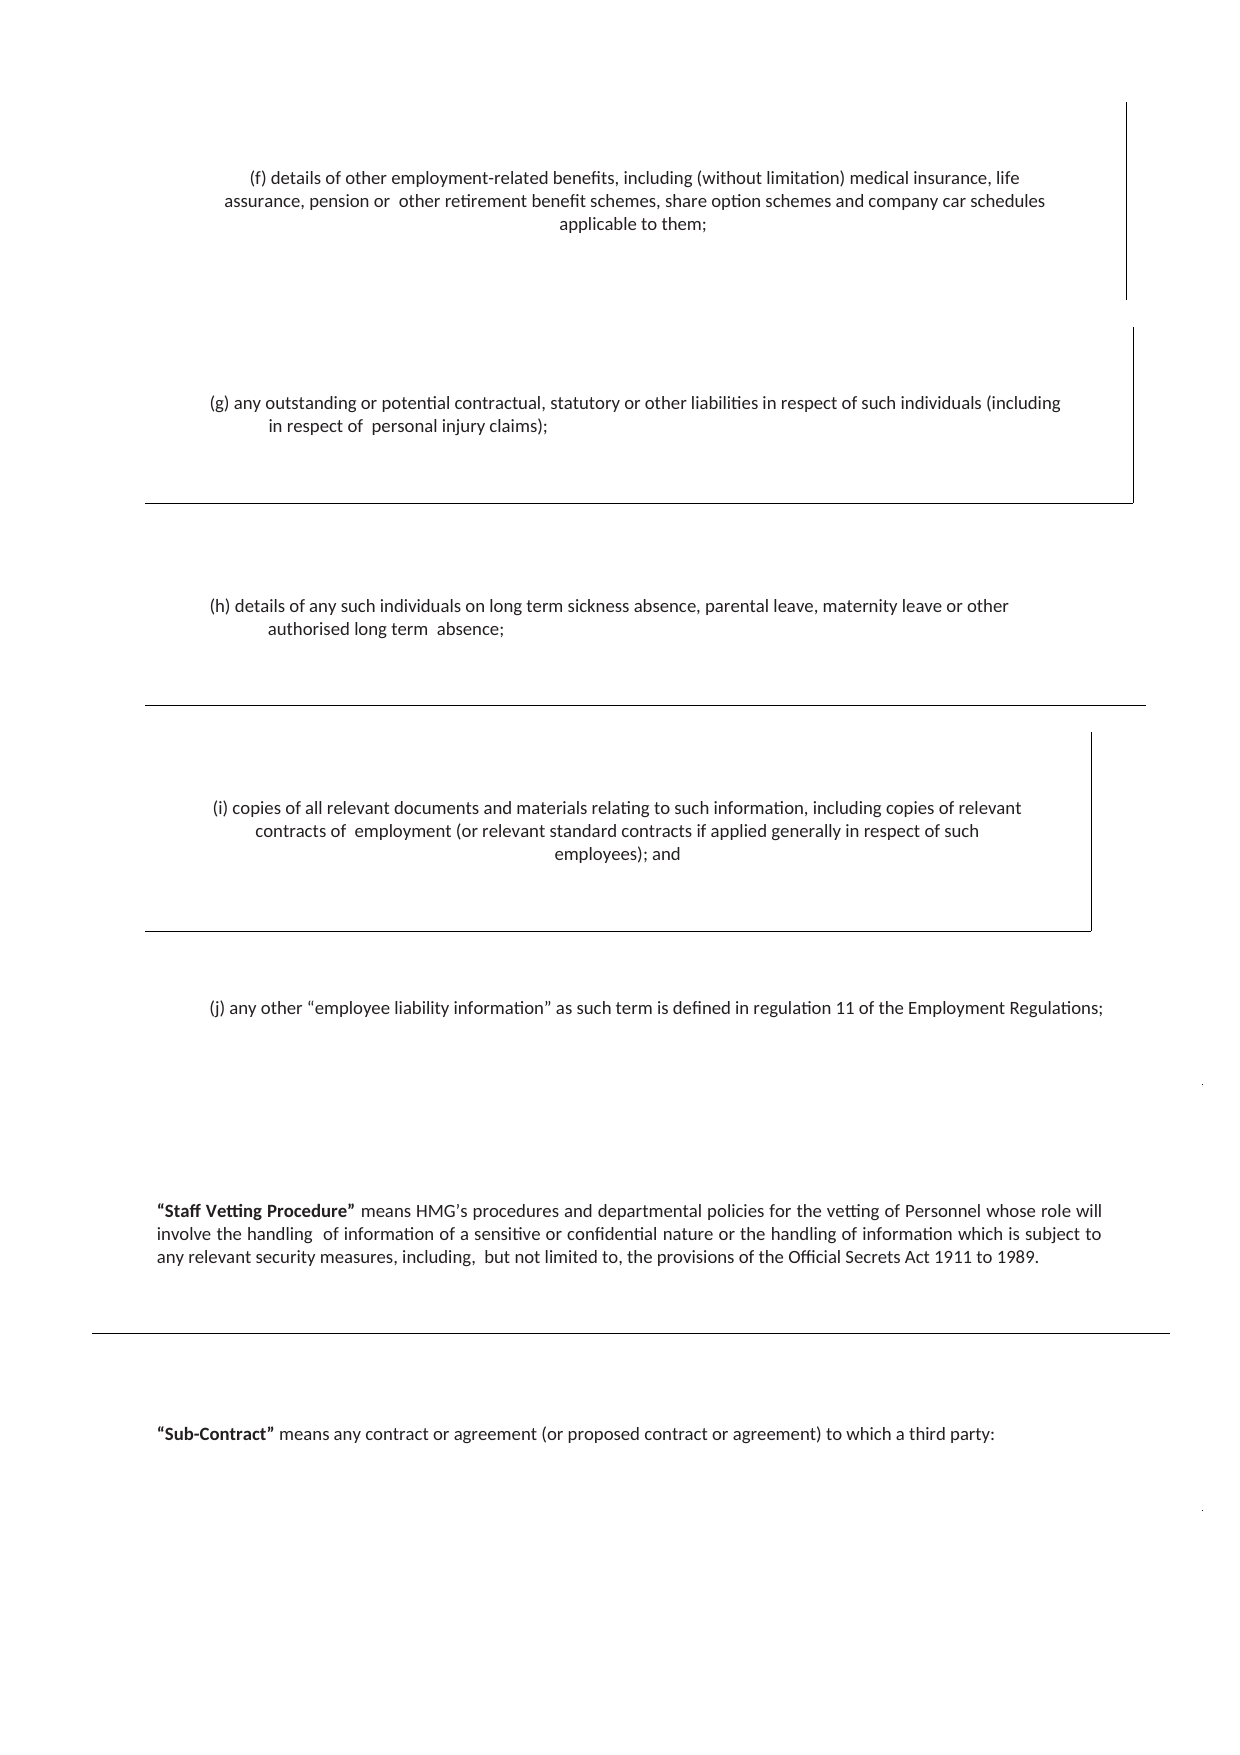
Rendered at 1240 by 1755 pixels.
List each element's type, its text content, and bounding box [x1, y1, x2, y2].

text (h) details of any such individuals on long term sickness absence, parental leave, maternity leave or other authorised long term absence; [145, 530, 1145, 704]
text (g) any outstanding or potential contractual, statutory or other liabilities in respect of such individuals (including in respect of personal injury claims); [145, 328, 1132, 502]
text “Sub-Contract” means any contract or agreement (or proposed contract or agreement) to which a third party: [93, 1358, 1202, 1510]
text “Staff Vetting Procedure” means HMG’s procedures and departmental policies for the vetting of Personnel whose role will involve the handling of information of a sensitive or confidential nature or the handling of information which is subject to any relevant security measures, including, but not limited to, the provisions of the Official Secrets Act 1911 to 1989. [93, 1135, 1169, 1332]
text (i) copies of all relevant documents and materials relating to such information, including copies of relevant contracts of employment (or relevant standard contracts if applied generally in respect of such employees); and [145, 732, 1090, 930]
text (f) details of other employment-related benefits, including (without limitation) medical insurance, life assurance, pension or other retirement benefit schemes, share option schemes and company car schedules applicable to them; [145, 103, 1125, 300]
text (j) any other “employee liability information” as such term is defined in regulation 11 of the Employment Regulations; [145, 933, 1202, 1084]
